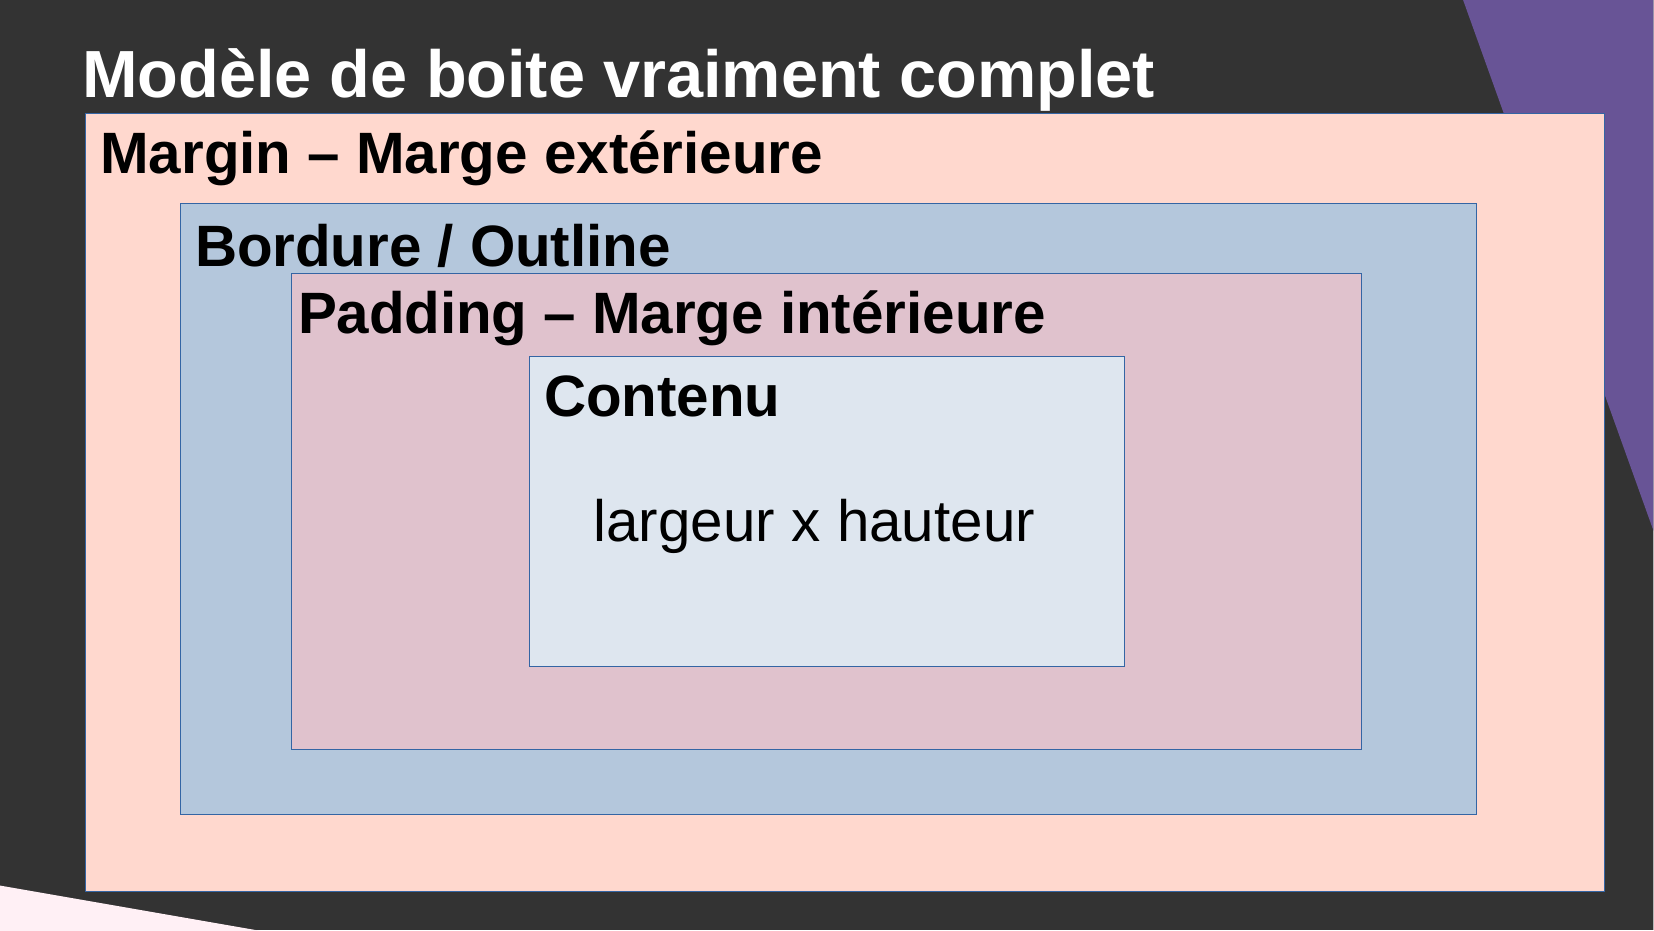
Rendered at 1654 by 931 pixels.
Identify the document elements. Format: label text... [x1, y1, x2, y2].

text_box Bordure / Outline [180, 205, 1173, 286]
text_box largeur x hauteur [578, 481, 1075, 562]
text_box Margin – Marge extérieure [85, 113, 1079, 194]
title Modèle de boite vraiment complet [82, 37, 1571, 112]
text_box Contenu [529, 356, 1512, 437]
text_box [0, 885, 262, 931]
text_box Padding – Marge intérieure [283, 273, 1276, 354]
text_box [85, 0, 1654, 892]
